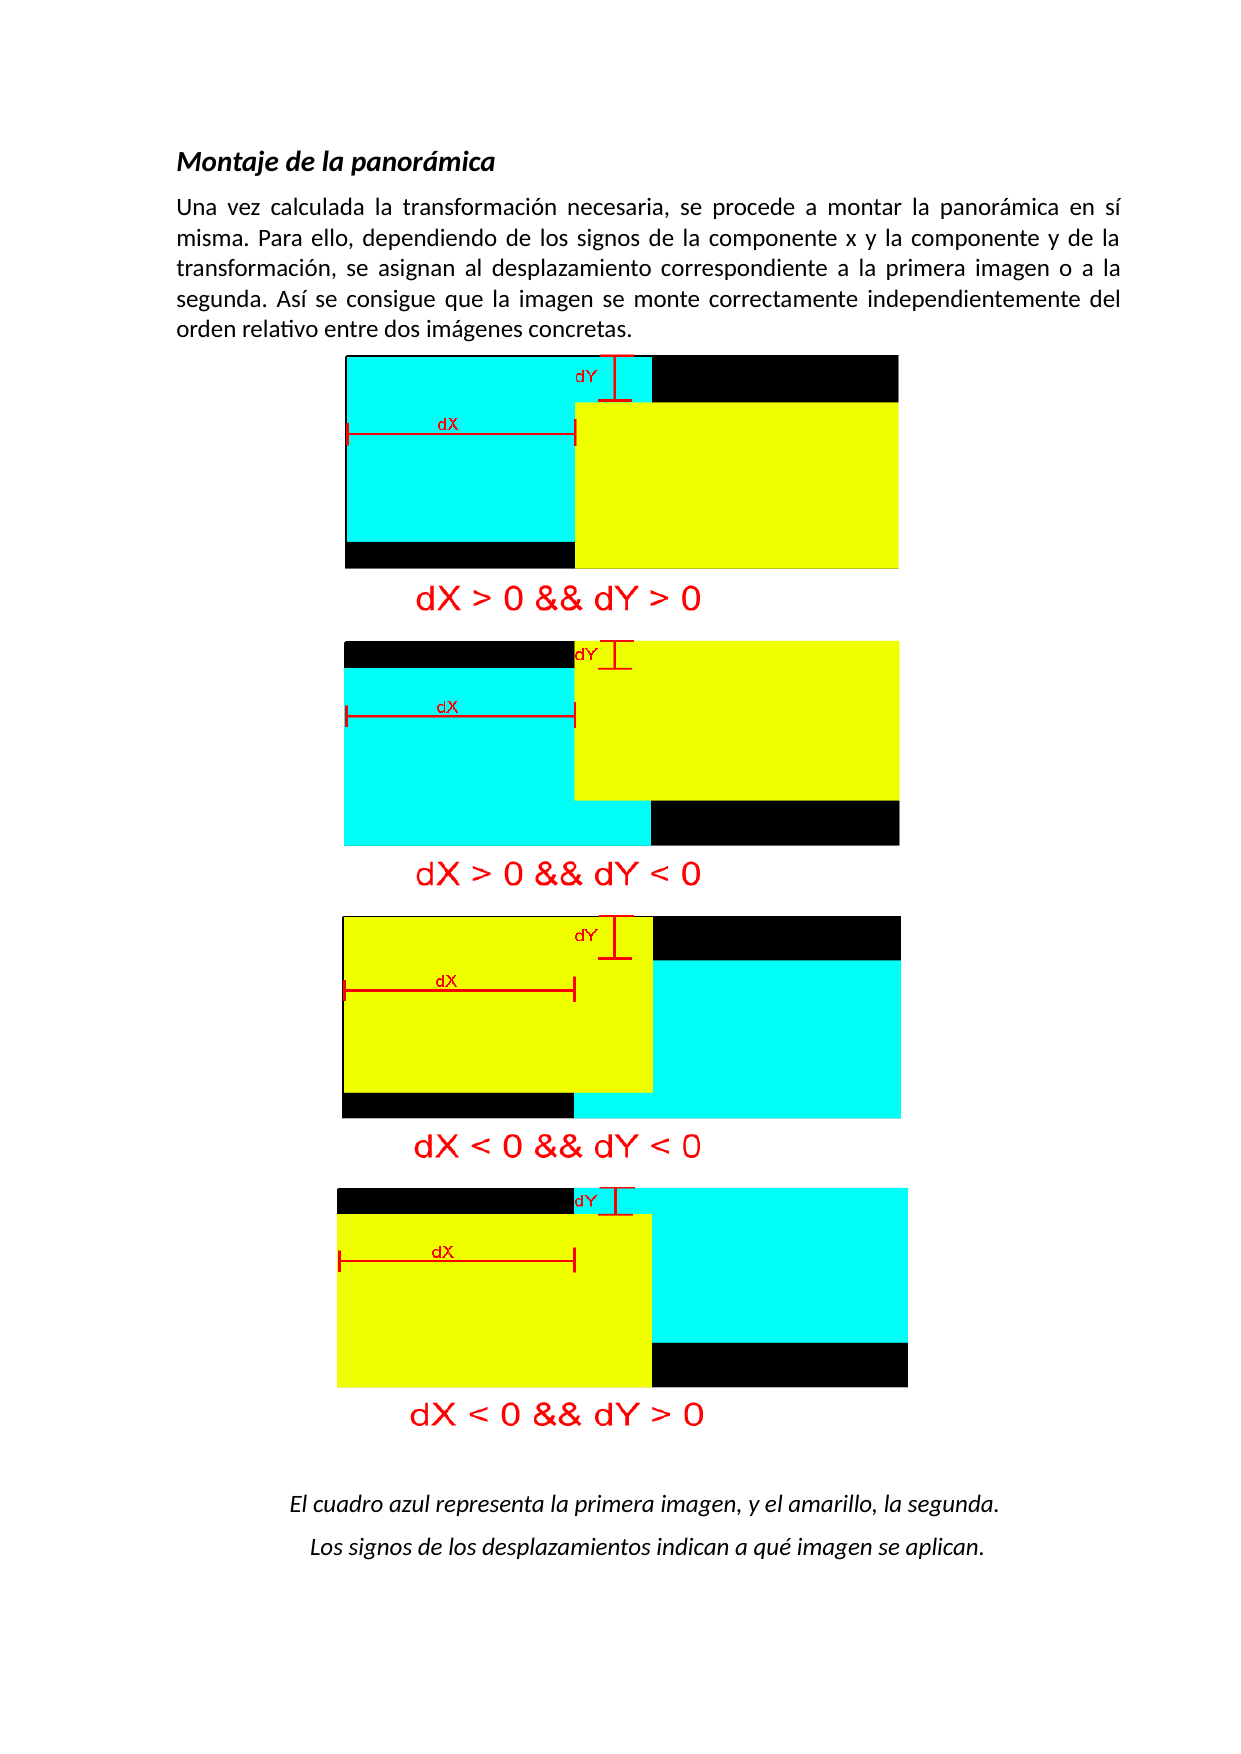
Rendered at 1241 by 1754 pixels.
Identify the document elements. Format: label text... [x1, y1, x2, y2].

subtitle Montaje de la panorámica [176, 143, 1122, 179]
picture [320, 344, 920, 1446]
text Los signos de los desplazamientos indican a qué imagen se aplican. [176, 1531, 1122, 1562]
text El cuadro azul representa la primera imagen, y el amarillo, la segunda. [176, 1488, 1122, 1519]
text Una vez calculada la transformación necesaria, se procede a montar la panorámica en sí misma. Para ello, dependiendo de los signos de la componente x y la componente y de la transformación, se asignan al desplazamiento correspondiente a la primera imagen o a la segunda. Así se consigue que la imagen se monte correctamente independientemente del orden relativo entre dos imágenes concretas. [176, 191, 1122, 344]
